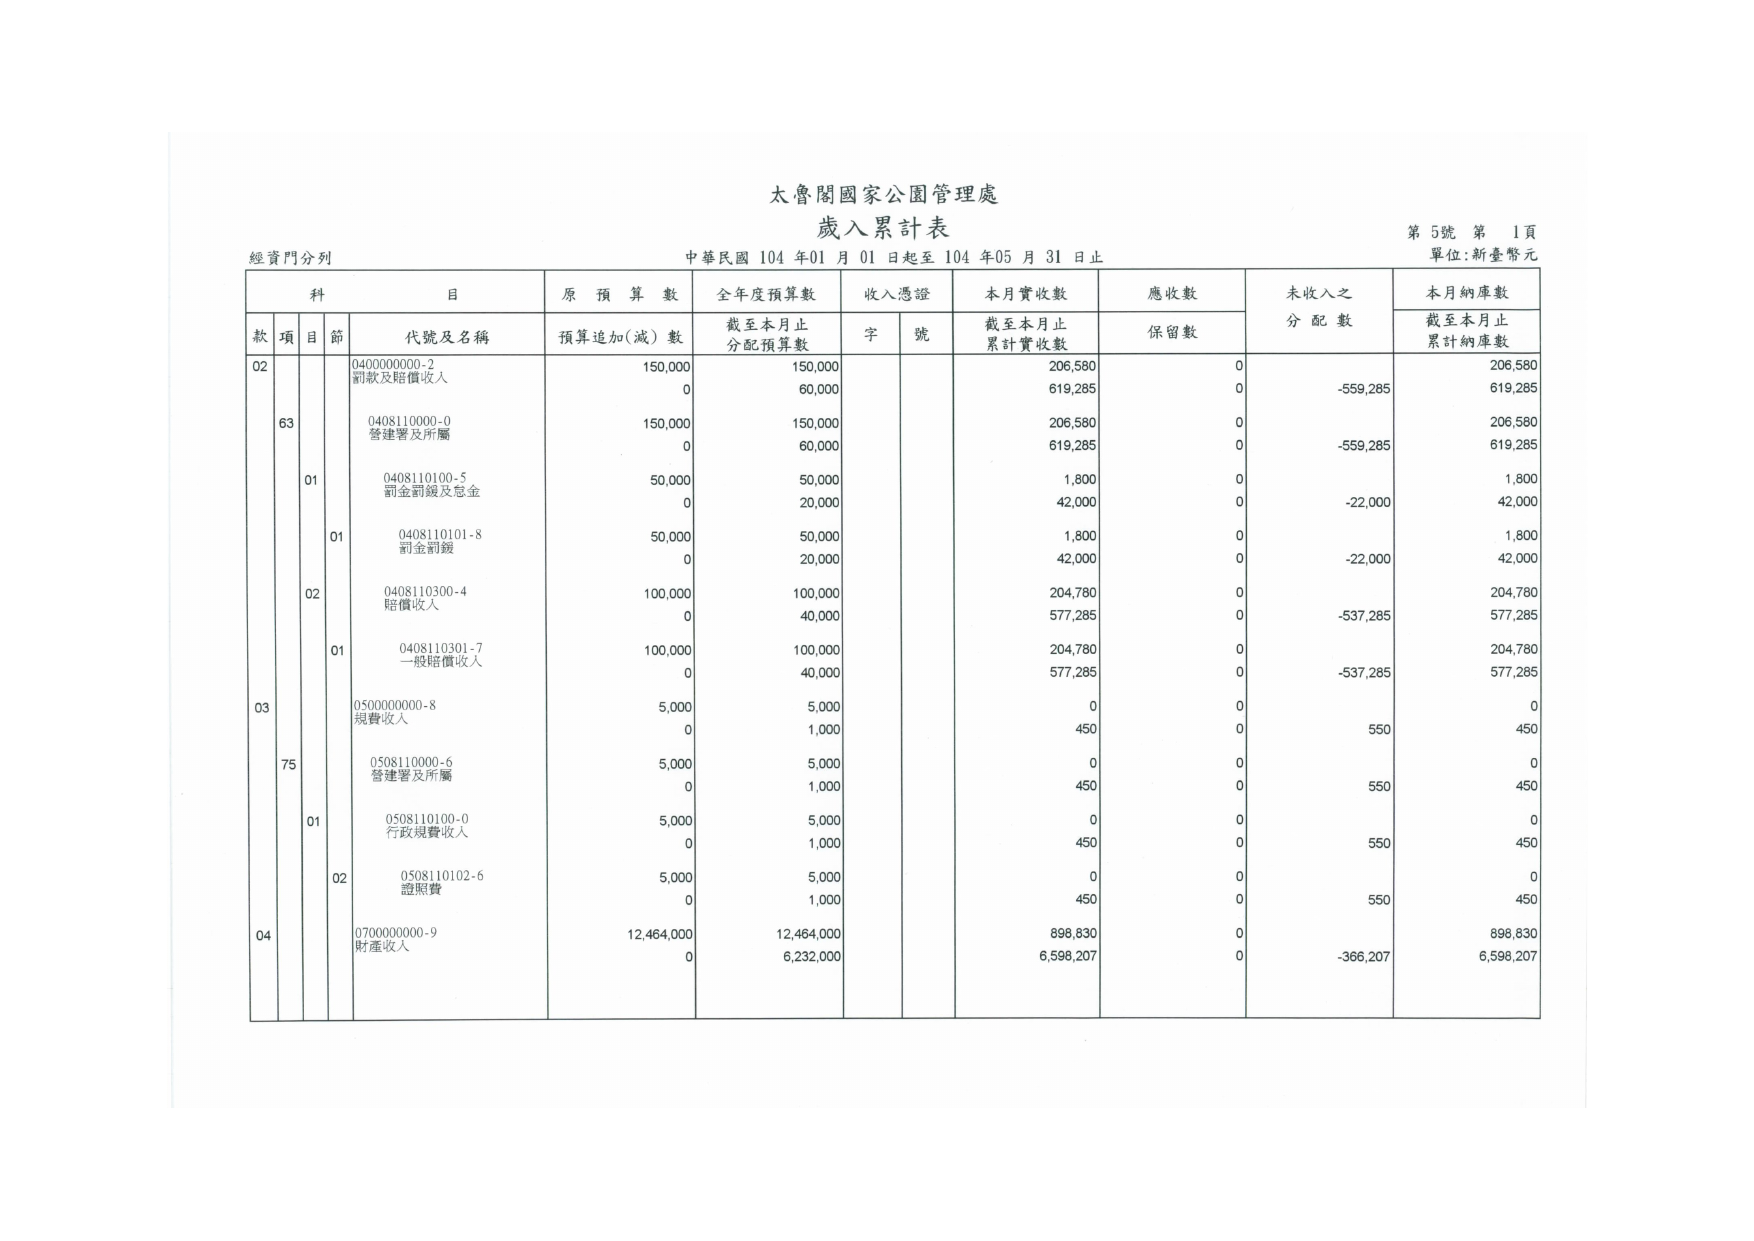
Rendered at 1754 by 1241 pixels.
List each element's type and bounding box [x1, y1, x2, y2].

picture [166, 132, 1588, 1108]
